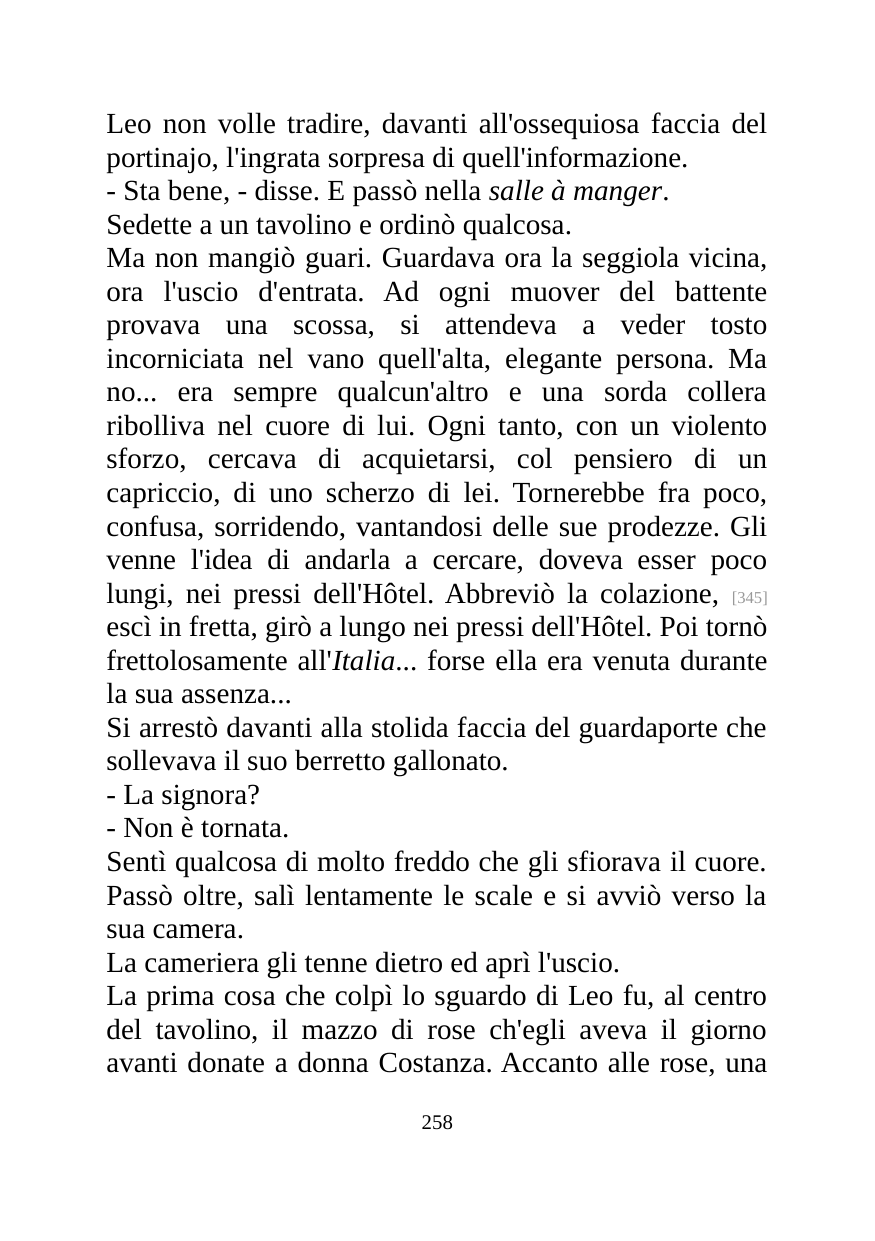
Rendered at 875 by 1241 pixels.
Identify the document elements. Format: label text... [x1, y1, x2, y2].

text La cameriera gli tenne dietro ed aprì l'uscio. [106, 945, 768, 978]
text Leo non volle tradire, davanti all'ossequiosa faccia del portinajo, l'ingrata sorpresa di quell'informazione. [106, 106, 768, 173]
text Sentì qualcosa di molto freddo che gli sfiorava il cuore. Passò oltre, salì lentamente le scale e si avviò verso la sua camera. [106, 844, 768, 945]
text - Non è tornata. [106, 811, 768, 844]
text Si arrestò davanti alla stolida faccia del guardaporte che sollevava il suo berretto gallonato. [106, 710, 768, 777]
text La prima cosa che colpì lo sguardo di Leo fu, al centro del tavolino, il mazzo di rose ch'egli aveva il giorno avanti donate a donna Costanza. Accanto alle rose, una [106, 978, 768, 1079]
text Sedette a un tavolino e ordinò qualcosa. [106, 207, 768, 240]
text - La signora? [106, 777, 768, 811]
text Ma non mangiò guari. Guardava ora la seggiola vicina, ora l'uscio d'entrata. Ad ogni muover del battente provava una scossa, si attendeva a veder tosto incorniciata nel vano quell'alta, elegante persona. Ma no... era sempre qualcun'altro e una sorda collera ribolliva nel cuore di lui. Ogni tanto, con un violento sforzo, cercava di acquietarsi, col pensiero di un capriccio, di uno scherzo di lei. Tornerebbe fra poco, confusa, sorridendo, vantandosi delle sue prodezze. Gli venne l'idea di andarla a cercare, doveva esser poco lungi, nei pressi dell'Hôtel. Abbreviò la colazione, [345] escì in fretta, girò a lungo nei pressi dell'Hôtel. Poi tornò frettolosamente all'Italia... forse ella era venuta durante la sua assenza... [106, 240, 768, 710]
text - Sta bene, - disse. E passò nella salle à manger. [106, 173, 768, 207]
